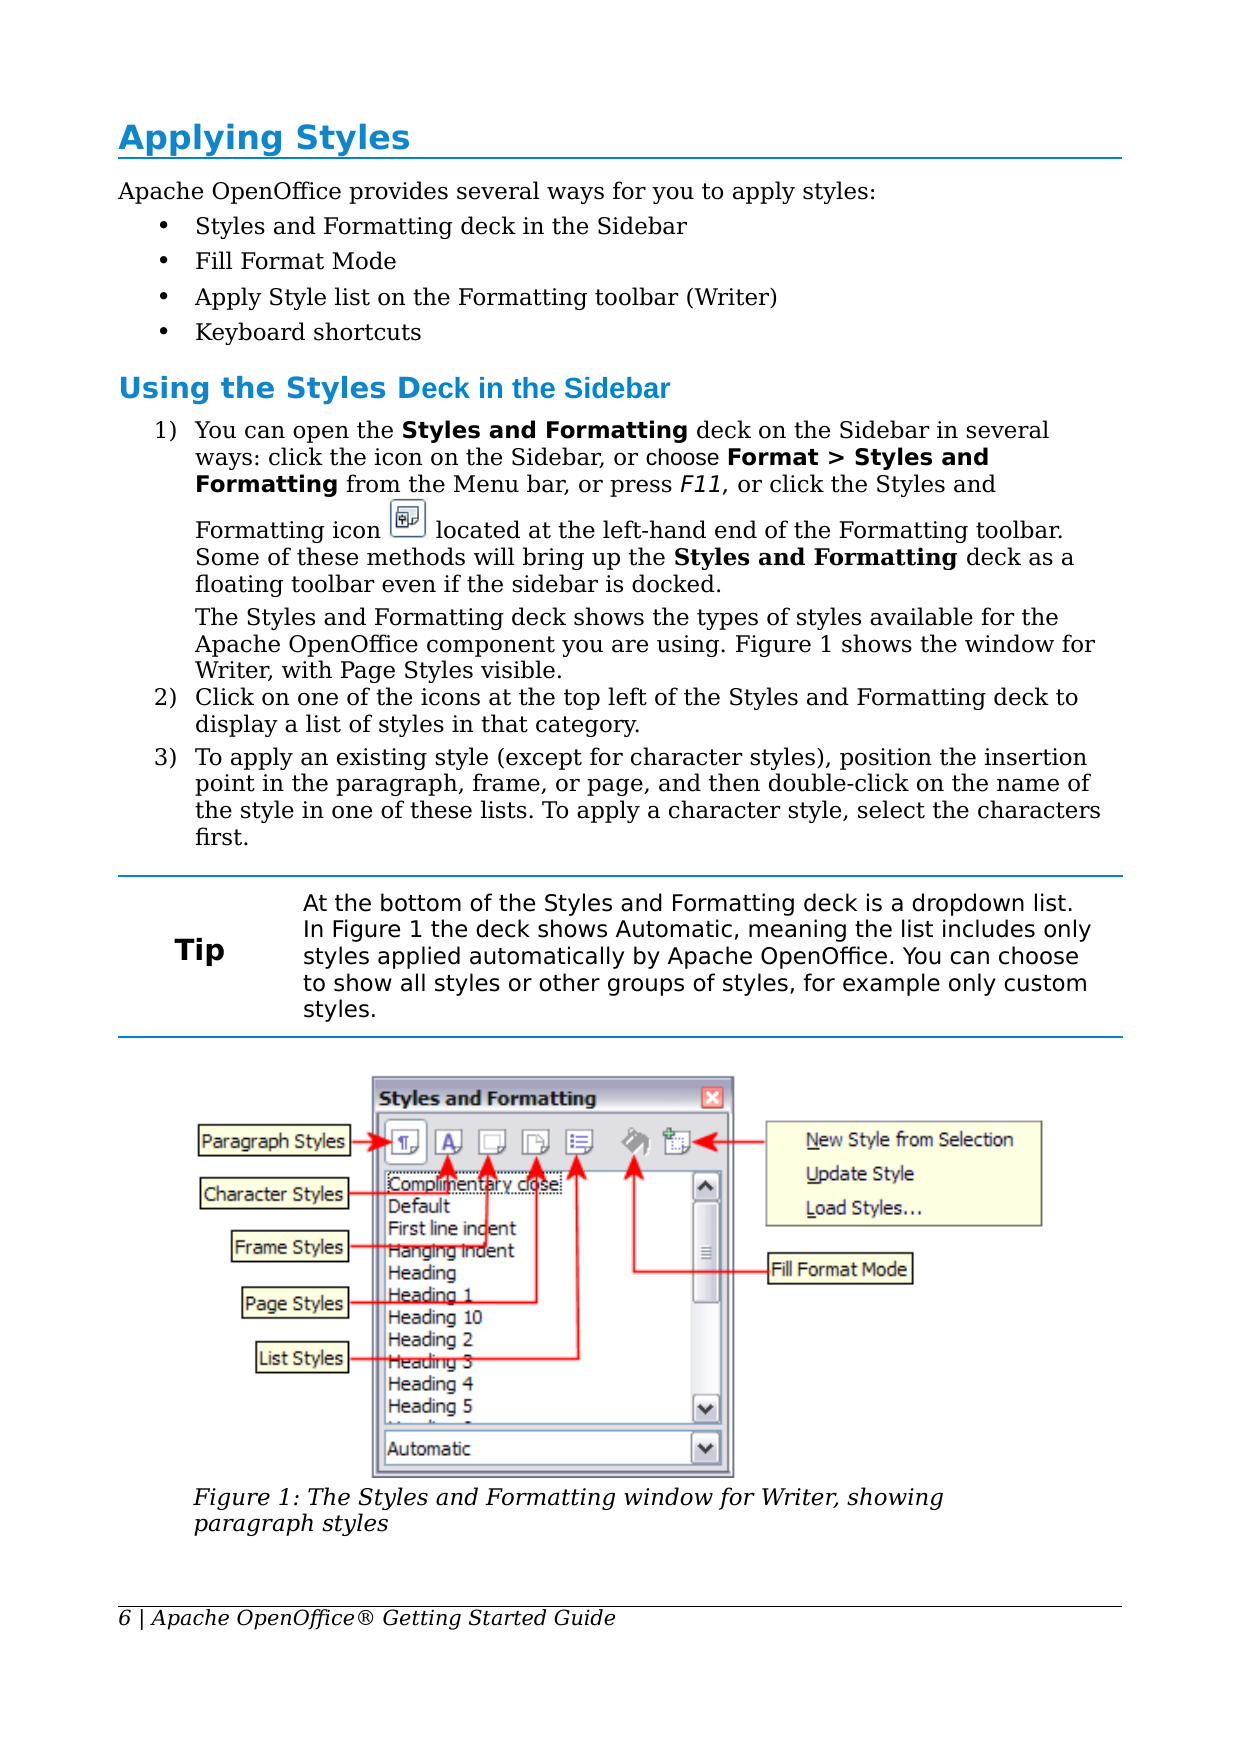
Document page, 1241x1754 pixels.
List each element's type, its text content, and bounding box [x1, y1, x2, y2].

list The Styles and Formatting deck shows the types of styles available for the Apache OpenOffice component you are using. Figure 1 shows the window for Writer, with Page Styles visible. [195, 604, 1122, 684]
list Click on one of the icons at the top left of the Styles and Formatting deck to display a list of styles in that category. [177, 684, 1122, 737]
subtitle Applying Styles [118, 118, 1122, 157]
text Figure 1: The Styles and Formatting window for Writer, showing paragraph styles [193, 1484, 1047, 1537]
table_header At the bottom of the Styles and Formatting deck is a dropdown list. In Figure 1 the deck shows Automatic, meaning the list includes only styles applied automatically by Apache OpenOffice. You can choose to show all styles or other groups of styles, for example only custom styles. [281, 877, 1122, 1036]
picture [388, 497, 429, 539]
list Fill Format Mode [156, 246, 1122, 276]
list Keyboard shortcuts [156, 317, 1122, 346]
table_header Tip [118, 877, 281, 1036]
subtitle Using the Styles Deck in the Sidebar [118, 371, 1122, 405]
list You can open the Styles and Formatting deck on the Sidebar in several ways: click the icon on the Sidebar, or choose Format > Styles and Formatting from the Menu bar, or press F11, or click the Styles and Formatting icon located at the left-hand end of the Formatting toolbar. Some of these methods will bring up the Styles and Formatting deck as a floating toolbar even if the sidebar is docked. [177, 417, 1122, 598]
list Apply Style list on the Formatting toolbar (Writer) [156, 282, 1122, 311]
list To apply an existing style (except for character styles), position the insertion point in the paragraph, frame, or page, and then double-click on the name of the style in one of these lists. To apply a character style, select the characters first. [177, 744, 1122, 850]
picture [193, 1068, 1048, 1478]
list Apache OpenOffice provides several ways for you to apply styles: [118, 178, 1122, 204]
list Styles and Formatting deck in the Sidebar [156, 211, 1122, 240]
